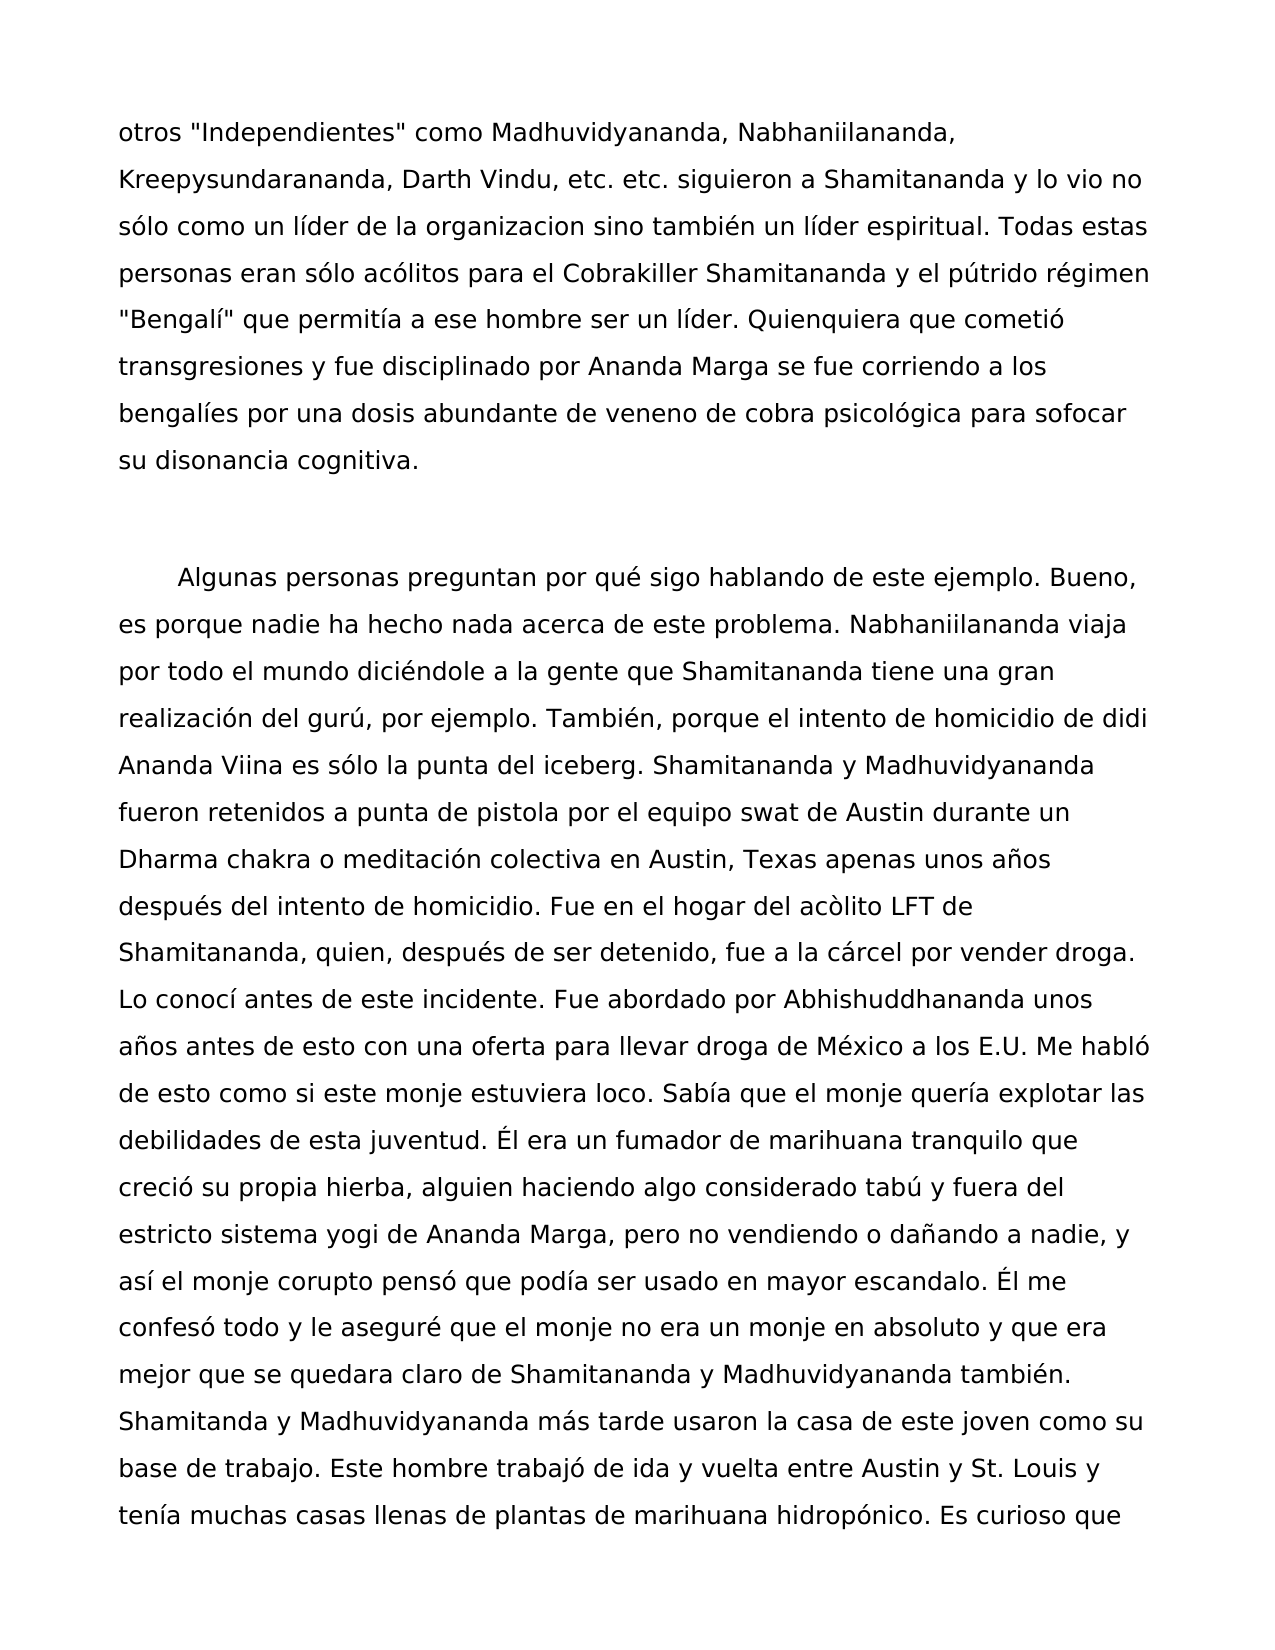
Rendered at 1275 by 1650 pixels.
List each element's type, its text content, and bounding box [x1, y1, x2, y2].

text Algunas personas preguntan por qué sigo hablando de este ejemplo. Bueno, es porque nadie ha hecho nada acerca de este problema. Nabhaniilananda viaja por todo el mundo diciéndole a la gente que Shamitananda tiene una gran realización del gurú, por ejemplo. También, porque el intento de homicidio de didi Ananda Viina es sólo la punta del iceberg. Shamitananda y Madhuvidyananda fueron retenidos a punta de pistola por el equipo swat de Austin durante un Dharma chakra o meditación colectiva en Austin, Texas apenas unos años después del intento de homicidio. Fue en el hogar del acòlito LFT de Shamitananda, quien, después de ser detenido, fue a la cárcel por vender droga. Lo conocí antes de este incidente. Fue abordado por Abhishuddhananda unos años antes de esto con una oferta para llevar droga de México a los E.U. Me habló de esto como si este monje estuviera loco. Sabía que el monje quería explotar las debilidades de esta juventud. Él era un fumador de marihuana tranquilo que creció su propia hierba, alguien haciendo algo considerado tabú y fuera del estricto sistema yogi de Ananda Marga, pero no vendiendo o dañando a nadie, y así el monje corupto pensó que podía ser usado en mayor escandalo. Él me confesó todo y le aseguré que el monje no era un monje en absoluto y que era mejor que se quedara claro de Shamitananda y Madhuvidyananda también. Shamitanda y Madhuvidyananda más tarde usaron la casa de este joven como su base de trabajo. Este hombre trabajó de ida y vuelta entre Austin y St. Louis y tenía muchas casas llenas de plantas de marihuana hidropónico. Es curioso que [118, 563, 1157, 1530]
text otros "Independientes" como Madhuvidyananda, Nabhaniilananda, Kreepysundarananda, Darth Vindu, etc. etc. siguieron a Shamitananda y lo vio no sólo como un líder de la organizacion sino también un líder espiritual. Todas estas personas eran sólo acólitos para el Cobrakiller Shamitananda y el pútrido régimen "Bengalí" que permitía a ese hombre ser un líder. Quienquiera que cometió transgresiones y fue disciplinado por Ananda Marga se fue corriendo a los bengalíes por una dosis abundante de veneno de cobra psicológica para sofocar su disonancia cognitiva. [118, 118, 1157, 475]
